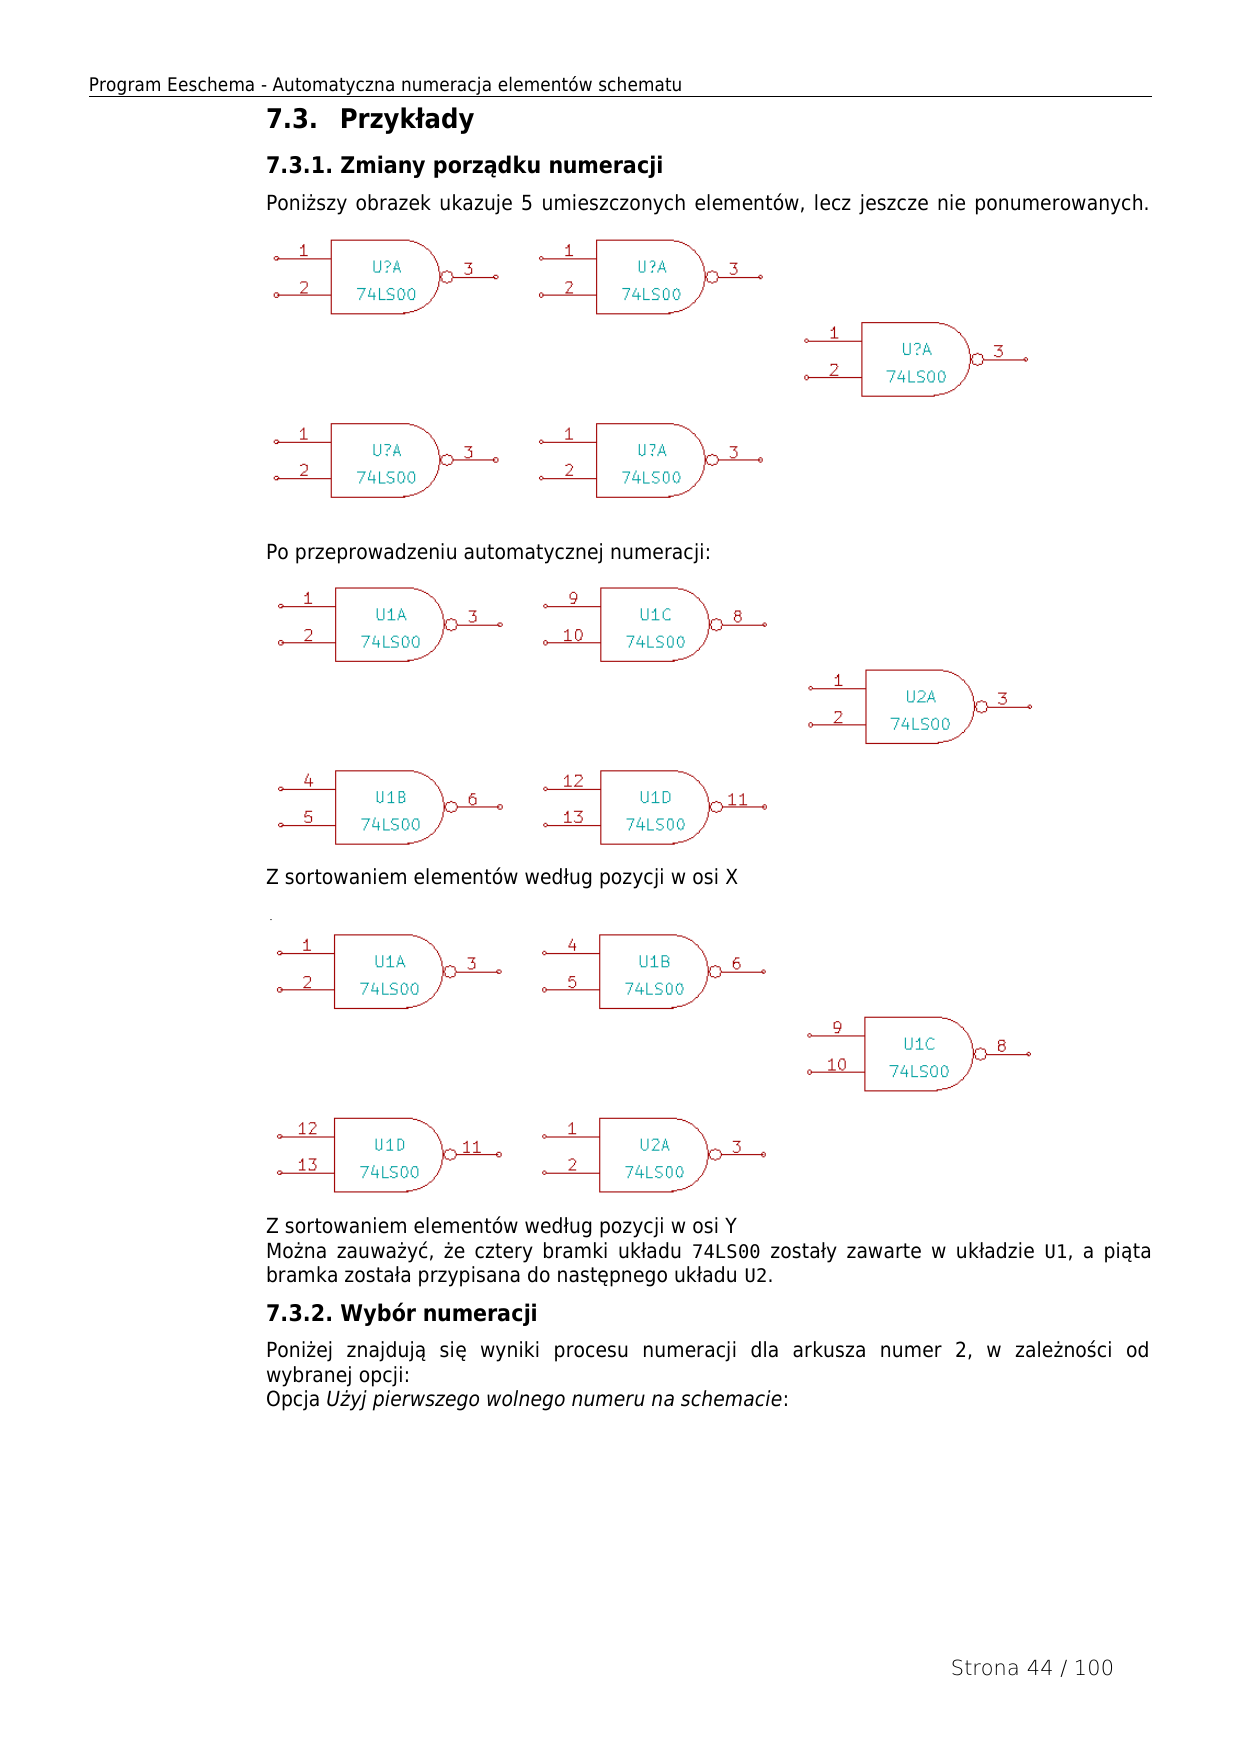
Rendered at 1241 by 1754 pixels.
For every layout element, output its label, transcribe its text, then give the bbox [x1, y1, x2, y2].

subtitle Zmiany porządku numeracji [266, 152, 1152, 179]
picture [265, 221, 1039, 510]
text Można zauważyć, że cztery bramki układu 74LS00 zostały zawarte w układzie U1, a piąta bramka została przypisana do następnego układu U2. [266, 1239, 1152, 1288]
picture [265, 570, 1043, 859]
subtitle Przykłady [266, 103, 1152, 135]
picture [265, 919, 1043, 1209]
text Z sortowaniem elementów według pozycji w osi Y [266, 1214, 1152, 1239]
text Po przeprowadzeniu automatycznej numeracji: [266, 540, 1152, 564]
text Z sortowaniem elementów według pozycji w osi X [266, 865, 1152, 889]
text Poniżej znajdują się wyniki procesu numeracji dla arkusza numer 2, w zależności od wybranej opcji: [266, 1338, 1152, 1387]
text Opcja Użyj pierwszego wolnego numeru na schemacie: [266, 1387, 1152, 1412]
subtitle Wybór numeracji [266, 1299, 1152, 1327]
text Poniższy obrazek ukazuje 5 umieszczonych elementów, lecz jeszcze nie ponumerowanych. [266, 191, 1152, 515]
